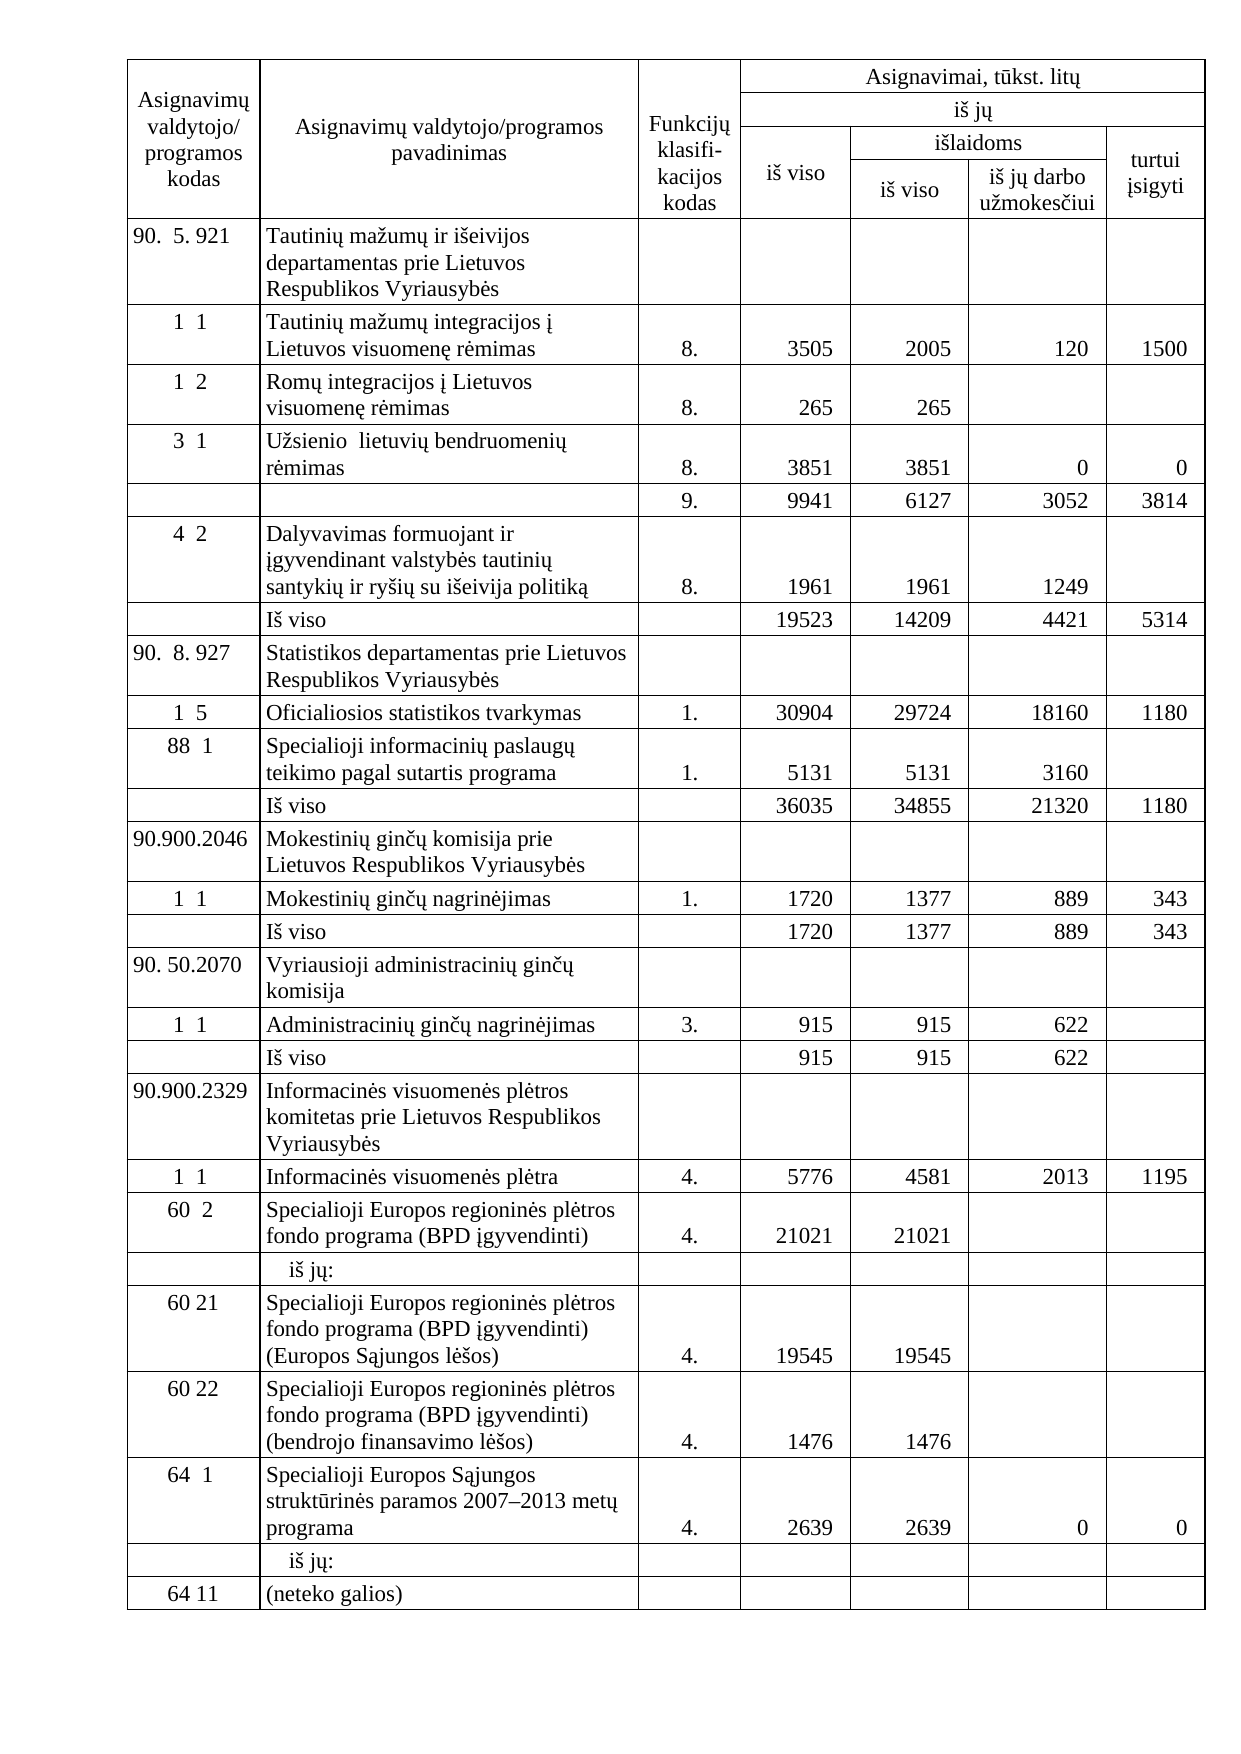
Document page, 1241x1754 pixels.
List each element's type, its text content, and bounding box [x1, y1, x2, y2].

table_cell [969, 948, 1106, 1007]
table_cell 3160 [969, 729, 1106, 788]
table_cell 90.900.2329 [128, 1074, 259, 1159]
table_cell 915 [851, 1041, 968, 1073]
table_cell 2639 [741, 1458, 850, 1543]
table_cell Statistikos departamentas prie Lietuvos Respublikos Vyriausybės [261, 636, 638, 695]
table_cell 3851 [741, 425, 850, 483]
table_cell 915 [741, 1008, 850, 1040]
table_cell 915 [741, 1041, 850, 1073]
table_cell [851, 1544, 968, 1576]
table_cell 1 1 [128, 1008, 259, 1040]
table_cell 19523 [741, 603, 850, 635]
table_cell Dalyvavimas formuojant ir įgyvendinant valstybės tautinių santykių ir ryšių su išeivija politiką [261, 517, 638, 602]
table_cell 19545 [741, 1286, 850, 1371]
table_cell Tautinių mažumų ir išeivijos departamentas prie Lietuvos Respublikos Vyriausybės [261, 219, 638, 304]
table_cell 3505 [741, 305, 850, 364]
table_cell 915 [851, 1008, 968, 1040]
table_cell 90. 5. 921 [128, 219, 259, 304]
table_cell 4. [639, 1372, 740, 1457]
table_cell Specialioji Europos regioninės plėtros fondo programa (BPD įgyvendinti) (bendrojo finansavimo lėšos) [261, 1372, 638, 1457]
table_cell iš jų: [261, 1544, 638, 1576]
table_cell 3851 [851, 425, 968, 483]
table_cell 265 [741, 365, 850, 423]
table_cell 1377 [851, 882, 968, 914]
table_cell [851, 219, 968, 304]
table_cell 60 2 [128, 1193, 259, 1252]
table_cell 1 1 [128, 1160, 259, 1192]
table_cell išlaidoms [851, 127, 1106, 159]
table_cell 6127 [851, 484, 968, 516]
table_cell 1377 [851, 915, 968, 947]
table_cell 8. [639, 517, 740, 602]
table_cell 0 [1107, 425, 1204, 483]
table_cell [969, 1253, 1106, 1285]
table_cell Vyriausioji administracinių ginčų komisija [261, 948, 638, 1007]
table_cell Tautinių mažumų integracijos į Lietuvos visuomenę rėmimas [261, 305, 638, 364]
table_cell 1476 [741, 1372, 850, 1457]
table_cell 36035 [741, 789, 850, 821]
table_cell 14209 [851, 603, 968, 635]
table_cell Mokestinių ginčų komisija prie Lietuvos Respublikos Vyriausybės [261, 822, 638, 881]
table_cell [969, 365, 1106, 423]
table_cell [1107, 1286, 1204, 1371]
table_cell [1107, 517, 1204, 602]
table_header Asignavimų valdytojo/ programos kodas [128, 60, 259, 218]
table_cell [1107, 948, 1204, 1007]
table_cell [969, 1193, 1106, 1252]
table_cell 64 11 [128, 1577, 259, 1609]
table_cell iš viso [851, 160, 968, 218]
table_cell 4581 [851, 1160, 968, 1192]
table_cell Specialioji Europos regioninės plėtros fondo programa (BPD įgyvendinti) [261, 1193, 638, 1252]
table_cell 889 [969, 915, 1106, 947]
table_cell [969, 1544, 1106, 1576]
table_cell [851, 1074, 968, 1159]
table_cell Iš viso [261, 1041, 638, 1073]
table_cell [128, 915, 259, 947]
table_cell Mokestinių ginčų nagrinėjimas [261, 882, 638, 914]
table_cell 1249 [969, 517, 1106, 602]
table_cell 0 [1107, 1458, 1204, 1543]
table_cell 3. [639, 1008, 740, 1040]
table_cell [969, 1286, 1106, 1371]
table_cell 265 [851, 365, 968, 423]
table_cell [128, 1041, 259, 1073]
table_cell [1107, 1577, 1204, 1609]
table_cell 1. [639, 696, 740, 728]
table_cell 2639 [851, 1458, 968, 1543]
table_cell iš viso [741, 127, 850, 218]
table_cell 889 [969, 882, 1106, 914]
table_cell [639, 1253, 740, 1285]
table_cell 4. [639, 1286, 740, 1371]
table_cell [1107, 636, 1204, 695]
table_cell 21320 [969, 789, 1106, 821]
table_cell [1107, 365, 1204, 423]
table_cell [1107, 1041, 1204, 1073]
table_cell [1107, 1074, 1204, 1159]
table_cell Iš viso [261, 603, 638, 635]
table_cell 60 22 [128, 1372, 259, 1457]
table_cell [741, 948, 850, 1007]
table_cell 9. [639, 484, 740, 516]
table_cell 1720 [741, 915, 850, 947]
table_cell 5131 [851, 729, 968, 788]
table_cell [639, 789, 740, 821]
table_cell 34855 [851, 789, 968, 821]
table_cell Administracinių ginčų nagrinėjimas [261, 1008, 638, 1040]
table_cell 1 5 [128, 696, 259, 728]
table_cell 4421 [969, 603, 1106, 635]
table_cell [969, 219, 1106, 304]
table_cell Specialioji Europos Sąjungos struktūrinės paramos 2007–2013 metų programa [261, 1458, 638, 1543]
table_cell 343 [1107, 915, 1204, 947]
table_cell 18160 [969, 696, 1106, 728]
table_cell [851, 822, 968, 881]
table_cell Užsienio lietuvių bendruomenių rėmimas [261, 425, 638, 483]
table_cell 21021 [741, 1193, 850, 1252]
table_cell 60 21 [128, 1286, 259, 1371]
table_cell Iš viso [261, 915, 638, 947]
table_cell [128, 789, 259, 821]
table_cell 4 2 [128, 517, 259, 602]
table_cell 88 1 [128, 729, 259, 788]
table_cell 90. 8. 927 [128, 636, 259, 695]
table_cell 1476 [851, 1372, 968, 1457]
table_cell 90. 50.2070 [128, 948, 259, 1007]
table_cell 1500 [1107, 305, 1204, 364]
table_cell iš jų darbo užmokesčiui [969, 160, 1106, 218]
table_cell 1180 [1107, 696, 1204, 728]
table_cell 3 1 [128, 425, 259, 483]
table_cell [639, 603, 740, 635]
table_cell 9941 [741, 484, 850, 516]
table_header Funkcijų klasifi­kacijos kodas [639, 60, 740, 218]
table_cell [639, 948, 740, 1007]
table_cell [851, 948, 968, 1007]
table_cell Informacinės visuomenės plėtra [261, 1160, 638, 1192]
table_cell [969, 1577, 1106, 1609]
table_cell 2005 [851, 305, 968, 364]
table_cell [128, 1253, 259, 1285]
table_cell [969, 1074, 1106, 1159]
table_cell 120 [969, 305, 1106, 364]
table_cell 30904 [741, 696, 850, 728]
table_cell turtui įsigyti [1107, 127, 1204, 218]
table_cell 622 [969, 1008, 1106, 1040]
table_cell [969, 1372, 1106, 1457]
table_cell 8. [639, 305, 740, 364]
table_cell 3814 [1107, 484, 1204, 516]
table_cell [1107, 1544, 1204, 1576]
table_cell [639, 1041, 740, 1073]
table_cell 64 1 [128, 1458, 259, 1543]
table_cell iš jų: [261, 1253, 638, 1285]
table_cell Iš viso [261, 789, 638, 821]
table_cell 343 [1107, 882, 1204, 914]
table_cell Specialioji informacinių paslaugų teikimo pagal sutartis programa [261, 729, 638, 788]
table_cell 1. [639, 882, 740, 914]
table_cell [1107, 1372, 1204, 1457]
table_cell [741, 636, 850, 695]
table_cell [741, 822, 850, 881]
table_cell 8. [639, 365, 740, 423]
table_cell [639, 915, 740, 947]
table_cell [1107, 1193, 1204, 1252]
table_cell 8. [639, 425, 740, 483]
table_cell [639, 822, 740, 881]
table_cell Specialioji Europos regioninės plėtros fondo programa (BPD įgyvendinti) (Europos Sąjungos lėšos) [261, 1286, 638, 1371]
table_cell (neteko galios) [261, 1577, 638, 1609]
table_cell 5131 [741, 729, 850, 788]
table_cell [639, 1544, 740, 1576]
table_cell 4. [639, 1458, 740, 1543]
table_cell [639, 636, 740, 695]
table_cell [639, 1577, 740, 1609]
table_cell [261, 484, 638, 516]
table_cell 90.900.2046 [128, 822, 259, 881]
table_cell [639, 1074, 740, 1159]
table_cell [1107, 822, 1204, 881]
table_cell [851, 1253, 968, 1285]
table_cell [741, 1253, 850, 1285]
table_cell [741, 1544, 850, 1576]
table_cell 0 [969, 1458, 1106, 1543]
table_cell 2013 [969, 1160, 1106, 1192]
table_cell Informacinės visuomenės plėtros komitetas prie Lietuvos Respublikos Vyriausybės [261, 1074, 638, 1159]
table_cell [741, 219, 850, 304]
table_cell [969, 636, 1106, 695]
table_cell 1. [639, 729, 740, 788]
table_cell [128, 1544, 259, 1576]
table_cell 1 2 [128, 365, 259, 423]
table_cell [128, 603, 259, 635]
table_cell 4. [639, 1160, 740, 1192]
table_cell [1107, 1253, 1204, 1285]
table_cell 5776 [741, 1160, 850, 1192]
table_cell 1 1 [128, 305, 259, 364]
table_cell 622 [969, 1041, 1106, 1073]
table_cell 1195 [1107, 1160, 1204, 1192]
table_header Asignavimų valdytojo/programos pavadinimas [261, 60, 638, 218]
table_cell 19545 [851, 1286, 968, 1371]
table_cell 21021 [851, 1193, 968, 1252]
table_cell 3052 [969, 484, 1106, 516]
table_cell Romų integracijos į Lietuvos visuomenę rėmimas [261, 365, 638, 423]
table_cell [128, 484, 259, 516]
table_cell 29724 [851, 696, 968, 728]
table_cell 1961 [851, 517, 968, 602]
table_cell [969, 822, 1106, 881]
table_cell [851, 636, 968, 695]
table_cell [1107, 219, 1204, 304]
table_cell [851, 1577, 968, 1609]
table_cell 1 1 [128, 882, 259, 914]
table_cell 4. [639, 1193, 740, 1252]
table_cell 1961 [741, 517, 850, 602]
table_cell 5314 [1107, 603, 1204, 635]
table_cell [1107, 729, 1204, 788]
table_cell [741, 1074, 850, 1159]
table_cell 0 [969, 425, 1106, 483]
table_cell [741, 1577, 850, 1609]
table_cell [639, 219, 740, 304]
table_cell iš jų [741, 93, 1204, 126]
table_cell 1180 [1107, 789, 1204, 821]
table_cell [1107, 1008, 1204, 1040]
table_header Asignavimai, tūkst. litų [741, 60, 1204, 92]
table_cell Oficialiosios statistikos tvarkymas [261, 696, 638, 728]
table_cell 1720 [741, 882, 850, 914]
